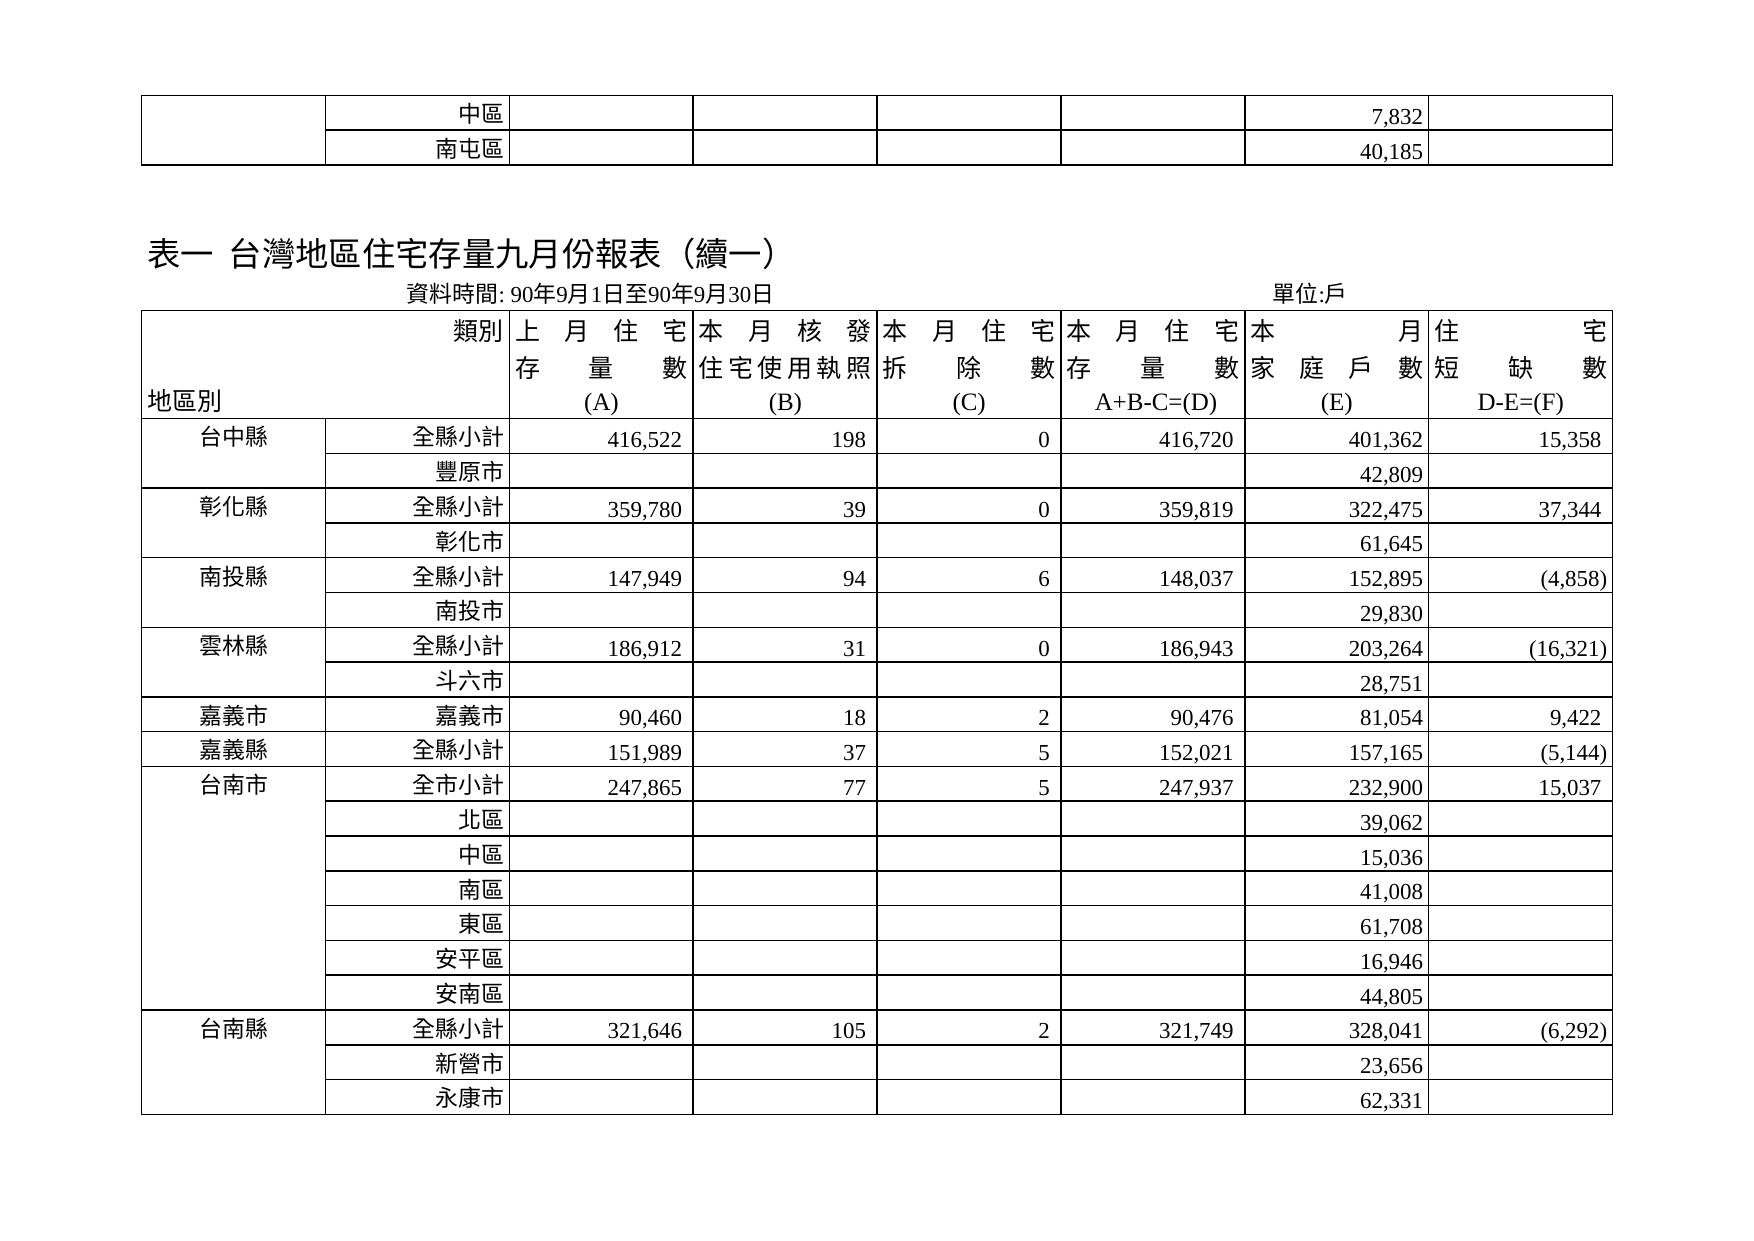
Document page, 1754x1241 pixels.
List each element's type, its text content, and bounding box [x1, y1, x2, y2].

table_cell [877, 166, 1061, 197]
table_cell 31 [694, 628, 876, 661]
table_cell [1429, 593, 1612, 626]
table_cell 61,708 [1246, 906, 1428, 939]
table_cell [1429, 872, 1612, 905]
table_cell 15,037 [1429, 767, 1612, 800]
table_cell [878, 1080, 1060, 1113]
table_cell 77 [694, 767, 876, 800]
table_cell 6 [878, 558, 1060, 592]
table_cell 62,331 [1246, 1080, 1428, 1113]
table_cell 16,946 [1246, 941, 1428, 974]
table_cell [1062, 524, 1244, 557]
table_cell 90,460 [510, 698, 692, 731]
table_cell 中區 [326, 837, 509, 870]
table_cell 全縣小計 [326, 732, 509, 766]
table_cell 416,720 [1062, 419, 1244, 452]
table_cell [693, 166, 877, 197]
table_cell 彰化縣 [142, 489, 325, 557]
table_cell 全縣小計 [326, 1011, 509, 1044]
table_cell 存量數 [510, 348, 692, 385]
table_cell [510, 976, 692, 1009]
table_cell [1429, 976, 1612, 1009]
table_cell 台南縣 [142, 1011, 325, 1113]
table_cell 37,344 [1429, 489, 1612, 522]
table_cell [510, 454, 692, 487]
table_cell 南屯區 [326, 131, 509, 164]
table_cell [1062, 837, 1244, 870]
table_cell 本月住宅 [1062, 311, 1244, 347]
table_cell (4,858) [1429, 558, 1612, 592]
table_cell [878, 906, 1060, 939]
table_cell 豐原市 [326, 454, 509, 487]
table_cell [878, 1046, 1060, 1079]
table_cell [1062, 1080, 1244, 1113]
table_cell 2 [878, 698, 1060, 731]
table_cell [694, 593, 876, 626]
table_cell [1429, 1046, 1612, 1079]
table_cell [1429, 131, 1612, 164]
table_cell 39 [694, 489, 876, 522]
table_cell 247,865 [510, 767, 692, 800]
table_cell 61,645 [1246, 524, 1428, 557]
table_cell [694, 941, 876, 974]
table_cell 本月核發 [694, 311, 876, 347]
table_cell 152,895 [1246, 558, 1428, 592]
table_cell 40,185 [1246, 131, 1428, 164]
table_cell 全市小計 [326, 767, 509, 800]
table_cell 台中縣 [142, 419, 325, 487]
table_cell [1062, 872, 1244, 905]
table_cell [694, 96, 876, 129]
table_cell 44,805 [1246, 976, 1428, 1009]
table_cell 南投縣 [142, 558, 325, 626]
table_cell [878, 96, 1060, 129]
table_cell 0 [878, 489, 1060, 522]
table_cell [510, 872, 692, 905]
table_cell [878, 802, 1060, 835]
table_cell 彰化市 [326, 524, 509, 557]
table_cell 28,751 [1246, 663, 1428, 696]
table_cell [510, 802, 692, 835]
table_cell [325, 197, 509, 228]
table_cell 39,062 [1246, 802, 1428, 835]
table_cell [694, 131, 876, 164]
table_cell 321,749 [1062, 1011, 1244, 1044]
table_cell 322,475 [1246, 489, 1428, 522]
table_cell 203,264 [1246, 628, 1428, 661]
table_cell 短缺數 [1429, 348, 1612, 385]
table_cell [878, 872, 1060, 905]
table_cell [325, 166, 509, 197]
table_cell [1062, 802, 1244, 835]
table_cell [1062, 906, 1244, 939]
table_cell (16,321) [1429, 628, 1612, 661]
table_cell [694, 837, 876, 870]
table_cell [693, 197, 877, 228]
table_cell [1429, 802, 1612, 835]
table_cell 台南市 [142, 767, 325, 1009]
table_cell [1062, 593, 1244, 626]
table_cell 151,989 [510, 732, 692, 766]
table_cell [878, 941, 1060, 974]
table_cell 41,008 [1246, 872, 1428, 905]
table_cell 住宅 [1429, 311, 1612, 347]
table_cell [877, 197, 1061, 228]
table_cell [1062, 454, 1244, 487]
table_cell 南區 [326, 872, 509, 905]
table_cell 23,656 [1246, 1046, 1428, 1079]
table_cell [1061, 166, 1245, 197]
table_cell [142, 96, 325, 164]
table_cell [1062, 1046, 1244, 1079]
table_cell 南投市 [326, 593, 509, 626]
table_cell 247,937 [1062, 767, 1244, 800]
table_cell [510, 96, 692, 129]
table_cell 9,422 [1429, 698, 1612, 731]
table_cell (6,292) [1429, 1011, 1612, 1044]
table_cell [694, 454, 876, 487]
table_cell 安平區 [326, 941, 509, 974]
table_cell [1429, 96, 1612, 129]
table_cell [510, 593, 692, 626]
table_cell [878, 976, 1060, 1009]
table_cell 148,037 [1062, 558, 1244, 592]
table_cell (5,144) [1429, 732, 1612, 766]
table_cell 15,036 [1246, 837, 1428, 870]
table_cell 本月 [1246, 311, 1428, 347]
table_cell [1429, 197, 1613, 228]
table_cell 152,021 [1062, 732, 1244, 766]
table_cell 7,832 [1246, 96, 1428, 129]
table_cell [878, 131, 1060, 164]
table_cell (C) [878, 385, 1060, 418]
table_cell 0 [878, 628, 1060, 661]
table_cell 北區 [326, 802, 509, 835]
table_cell 105 [694, 1011, 876, 1044]
table_cell 37 [694, 732, 876, 766]
table_cell 家庭戶數 [1246, 348, 1428, 385]
table_cell [694, 802, 876, 835]
table_cell 416,522 [510, 419, 692, 452]
table_cell [142, 166, 325, 197]
table_cell [1245, 166, 1428, 197]
table_cell 321,646 [510, 1011, 692, 1044]
table_cell (E) [1246, 385, 1428, 418]
table_cell 類別 地區別 [142, 311, 509, 418]
table_cell [1245, 197, 1428, 228]
table_cell [509, 197, 693, 228]
table_cell [1429, 454, 1612, 487]
table_cell [878, 524, 1060, 557]
table_cell 全縣小計 [326, 558, 509, 592]
table_cell D-E=(F) [1429, 385, 1612, 418]
table_cell (A) [510, 385, 692, 418]
table_cell 232,900 [1246, 767, 1428, 800]
table_cell 嘉義市 [326, 698, 509, 731]
table_cell [510, 1046, 692, 1079]
table_cell 198 [694, 419, 876, 452]
table_cell [510, 524, 692, 557]
table_cell 5 [878, 732, 1060, 766]
table_cell [510, 131, 692, 164]
table_cell 0 [878, 419, 1060, 452]
table_cell [694, 872, 876, 905]
table_cell 安南區 [326, 976, 509, 1009]
table_cell [1429, 941, 1612, 974]
table_cell 186,912 [510, 628, 692, 661]
table_cell [510, 1080, 692, 1113]
table_cell 嘉義市 [142, 698, 325, 731]
table_cell 29,830 [1246, 593, 1428, 626]
table_cell 上月住宅 [510, 311, 692, 347]
table_cell [509, 166, 693, 197]
table_cell [1062, 976, 1244, 1009]
table_cell 中區 [326, 96, 509, 129]
table_cell 雲林縣 [142, 628, 325, 696]
table_cell [510, 663, 692, 696]
table_cell [510, 906, 692, 939]
table_cell 存量數 [1062, 348, 1244, 385]
table_cell [1062, 663, 1244, 696]
table_cell [510, 941, 692, 974]
table_cell 表一 台灣地區住宅存量九月份報表（續一） [142, 228, 1613, 276]
table_cell [694, 524, 876, 557]
table_cell 157,165 [1246, 732, 1428, 766]
table_cell 186,943 [1062, 628, 1244, 661]
table_cell [142, 197, 325, 228]
table_cell 18 [694, 698, 876, 731]
table_cell 147,949 [510, 558, 692, 592]
table_cell [1429, 663, 1612, 696]
table_cell 401,362 [1246, 419, 1428, 452]
table_cell 2 [878, 1011, 1060, 1044]
table_cell [878, 454, 1060, 487]
table_cell [1062, 131, 1244, 164]
table_cell (B) [694, 385, 876, 418]
table_cell 328,041 [1246, 1011, 1428, 1044]
table_cell [694, 1046, 876, 1079]
table_cell 住宅使用執照 [694, 348, 876, 385]
table_cell [694, 906, 876, 939]
table_cell [878, 593, 1060, 626]
table_cell 81,054 [1246, 698, 1428, 731]
table_cell [694, 976, 876, 1009]
table_cell 全縣小計 [326, 628, 509, 661]
table_cell 嘉義縣 [142, 732, 325, 766]
table_cell 5 [878, 767, 1060, 800]
table_cell [1429, 166, 1613, 197]
table_cell A+B-C=(D) [1062, 385, 1244, 418]
table_cell 359,819 [1062, 489, 1244, 522]
table_cell 本月住宅 [878, 311, 1060, 347]
table_cell [694, 1080, 876, 1113]
table_cell 全縣小計 [326, 489, 509, 522]
table_cell 全縣小計 [326, 419, 509, 452]
table_cell [878, 837, 1060, 870]
table_cell 資料時間: 90年9月1日至90年9月30日 單位:戶 [142, 276, 1613, 309]
table_cell 東區 [326, 906, 509, 939]
table_cell [1062, 96, 1244, 129]
table_cell 94 [694, 558, 876, 592]
table_cell [1429, 524, 1612, 557]
table_cell [1061, 197, 1245, 228]
table_cell 15,358 [1429, 419, 1612, 452]
table_cell [878, 663, 1060, 696]
table_cell 斗六市 [326, 663, 509, 696]
table_cell [1062, 941, 1244, 974]
table_cell 90,476 [1062, 698, 1244, 731]
table_cell [1429, 906, 1612, 939]
table_cell 359,780 [510, 489, 692, 522]
table_cell [1429, 837, 1612, 870]
table_cell 永康市 [326, 1080, 509, 1113]
table_cell [694, 663, 876, 696]
table_cell 拆除數 [878, 348, 1060, 385]
table_cell 新營市 [326, 1046, 509, 1079]
table_cell 42,809 [1246, 454, 1428, 487]
table_cell [510, 837, 692, 870]
table_cell [1429, 1080, 1612, 1113]
